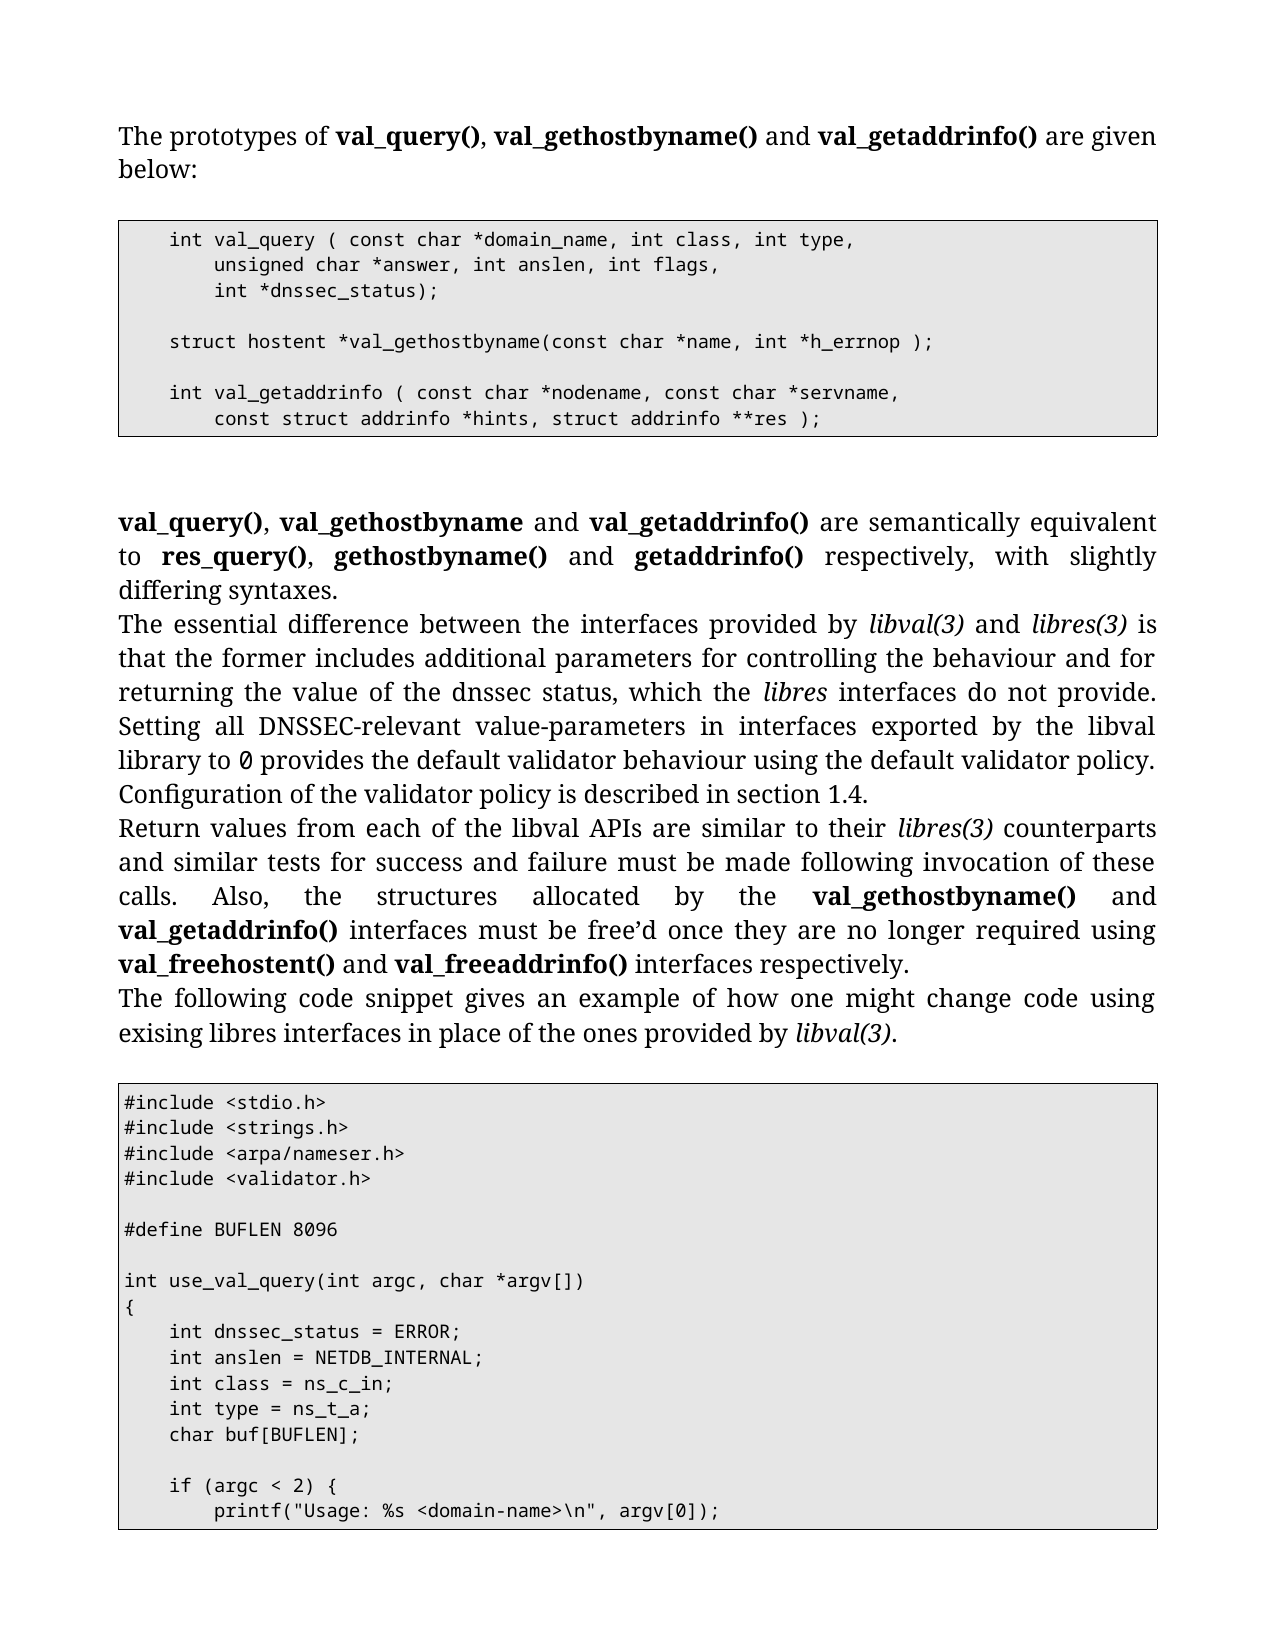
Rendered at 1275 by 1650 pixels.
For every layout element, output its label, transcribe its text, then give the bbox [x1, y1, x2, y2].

table_header int val_query ( const char *domain_name, int class, int type, unsigned char *answer, int anslen, int flags, int *dnssec_status); struct hostent *val_gethostbyname(const char *name, int *h_errnop ); int val_getaddrinfo ( const char *nodename, const char *servname, const struct addrinfo *hints, struct addrinfo **res ); [119, 221, 1157, 436]
text val_query(), val_gethostbyname and val_getaddrinfo() are semantically equivalent to res_query(), gethostbyname() and getaddrinfo() respectively, with slightly differing syntaxes. [118, 504, 1157, 606]
text The prototypes of val_query(), val_gethostbyname() and val_getaddrinfo() are given below: [118, 118, 1157, 186]
table_header #include <stdio.h> #include <strings.h> #include <arpa/nameser.h> #include <validator.h> #define BUFLEN 8096 int use_val_query(int argc, char *argv[]) { int dnssec_status = ERROR; int anslen = NETDB_INTERNAL; int class = ns_c_in; int type = ns_t_a; char buf[BUFLEN]; if (argc < 2) { printf("Usage: %s <domain-name>\n", argv[0]); [119, 1084, 1157, 1529]
text The following code snippet gives an example of how one might change code using exising libres interfaces in place of the ones provided by libval(3). [118, 981, 1157, 1049]
text The essential difference between the interfaces provided by libval(3) and libres(3) is that the former includes additional parameters for controlling the behaviour and for returning the value of the dnssec status, which the libres interfaces do not provide. Setting all DNSSEC-relevant value-parameters in interfaces exported by the libval library to 0 provides the default validator behaviour using the default validator policy. Configuration of the validator policy is described in section 1.4. [118, 606, 1157, 811]
text Return values from each of the libval APIs are similar to their libres(3) counterparts and similar tests for success and failure must be made following invocation of these calls. Also, the structures allocated by the val_gethostbyname() and val_getaddrinfo() interfaces must be free’d once they are no longer required using val_freehostent() and val_freeaddrinfo() interfaces respectively. [118, 811, 1157, 981]
